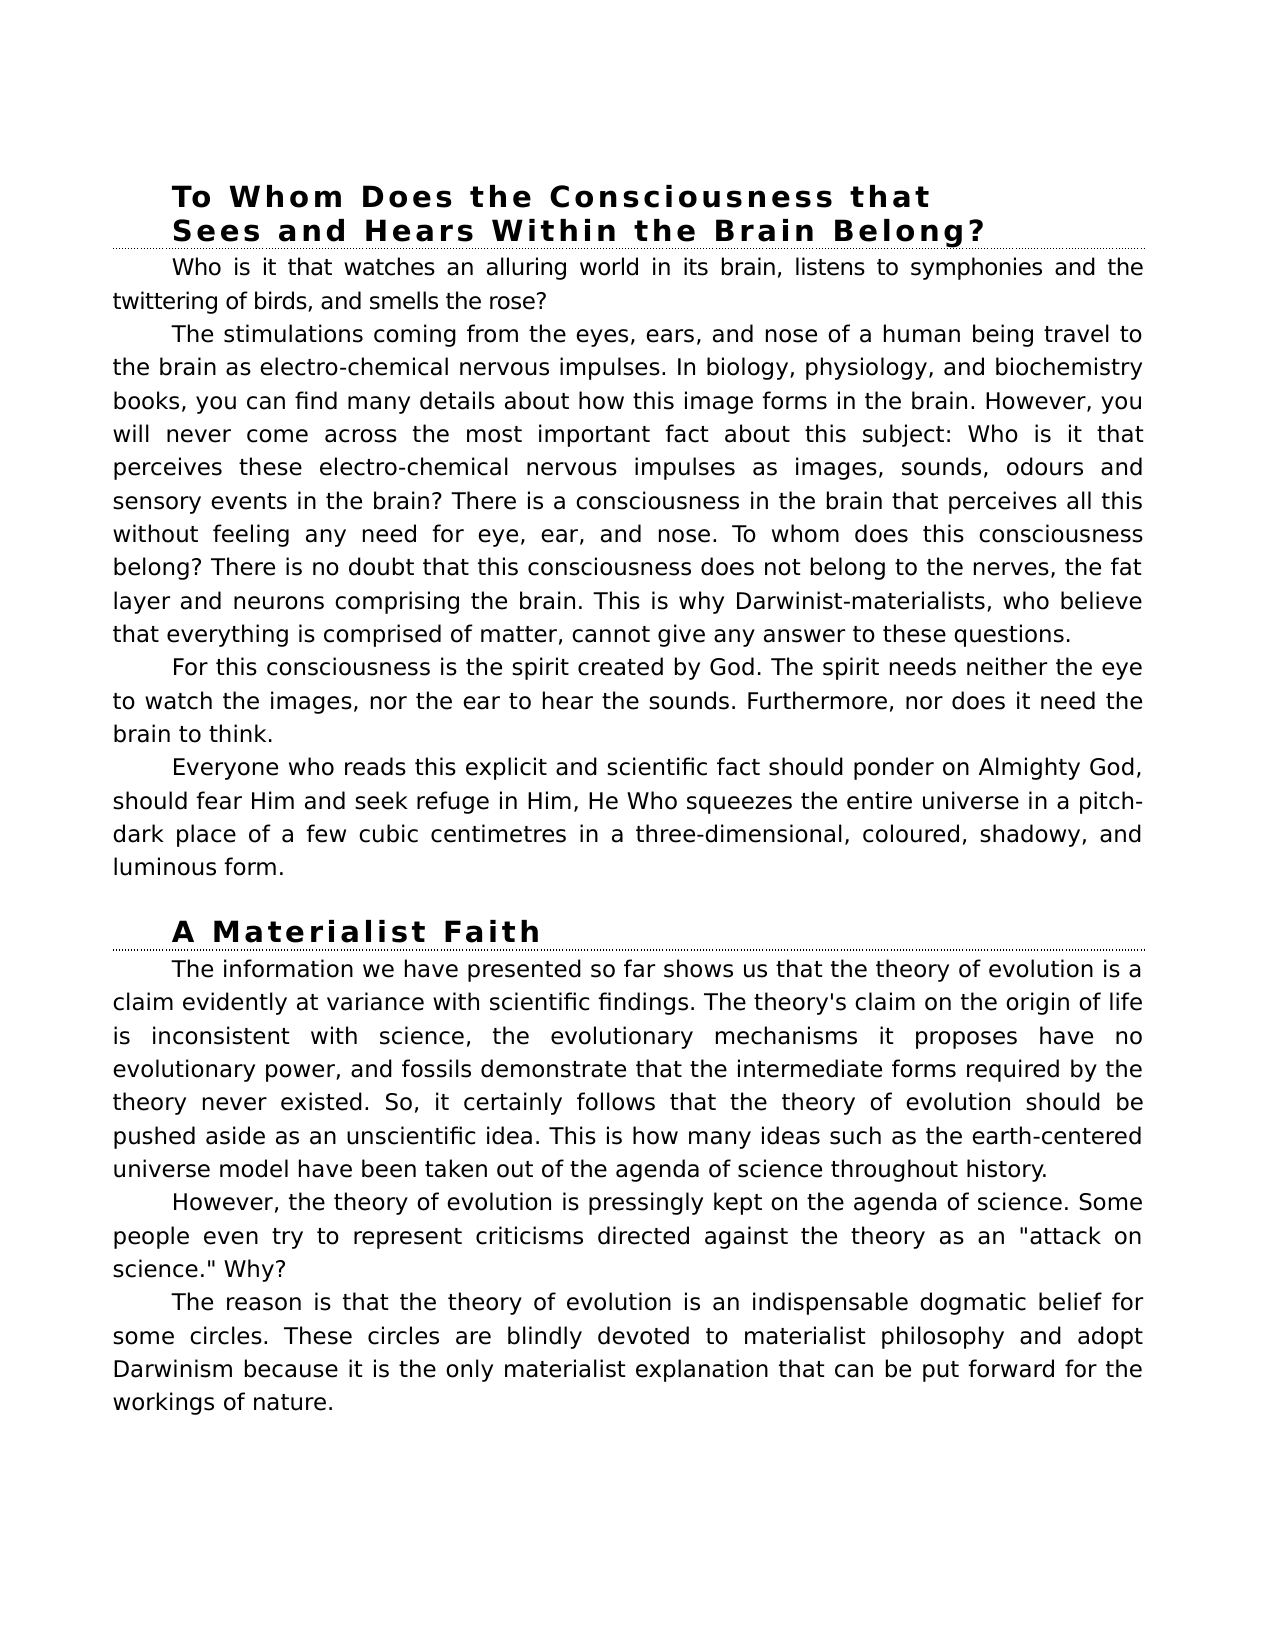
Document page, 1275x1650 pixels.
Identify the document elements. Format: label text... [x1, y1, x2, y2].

text The reason is that the theory of evolution is an indispensable dogmatic belief for some circles. These circles are blindly devoted to materialist philosophy and adopt Darwinism because it is the only materialist explanation that can be put forward for the workings of nature. [112, 1284, 1145, 1417]
text For this consciousness is the spirit created by God. The spirit needs neither the eye to watch the images, nor the ear to hear the sounds. Furthermore, nor does it need the brain to think. [112, 649, 1145, 749]
text Sees and Hears Within the Brain Belong? [112, 214, 1145, 249]
text Who is it that watches an alluring world in its brain, listens to symphonies and the twittering of birds, and smells the rose? [112, 249, 1145, 316]
text Everyone who reads this explicit and scientific fact should ponder on Almighty God, should fear Him and seek refuge in Him, He Who squeezes the entire universe in a pitch-dark place of a few cubic centimetres in a three-dimensional, coloured, shadowy, and luminous form. [112, 749, 1145, 882]
text The information we have presented so far shows us that the theory of evolution is a claim evidently at variance with scientific findings. The theory's claim on the origin of life is inconsistent with science, the evolutionary mechanisms it proposes have no evolutionary power, and fossils demonstrate that the intermediate forms required by the theory never existed. So, it certainly follows that the theory of evolution should be pushed aside as an unscientific idea. This is how many ideas such as the earth-centered universe model have been taken out of the agenda of science throughout history. [112, 951, 1145, 1184]
text A Materialist Faith [112, 916, 1145, 951]
text The stimulations coming from the eyes, ears, and nose of a human being travel to the brain as electro-chemical nervous impulses. In biology, physiology, and biochemistry books, you can find many details about how this image forms in the brain. However, you will never come across the most important fact about this subject: Who is it that perceives these electro-chemical nervous impulses as images, sounds, odours and sensory events in the brain? There is a consciousness in the brain that perceives all this without feeling any need for eye, ear, and nose. To whom does this consciousness belong? There is no doubt that this consciousness does not belong to the nerves, the fat layer and neurons comprising the brain. This is why Darwinist-materialists, who believe that everything is comprised of matter, cannot give any answer to these questions. [112, 316, 1145, 649]
text To Whom Does the Consciousness that [112, 181, 1145, 214]
text However, the theory of evolution is pressingly kept on the agenda of science. Some people even try to represent criticisms directed against the theory as an "attack on science." Why? [112, 1184, 1145, 1284]
